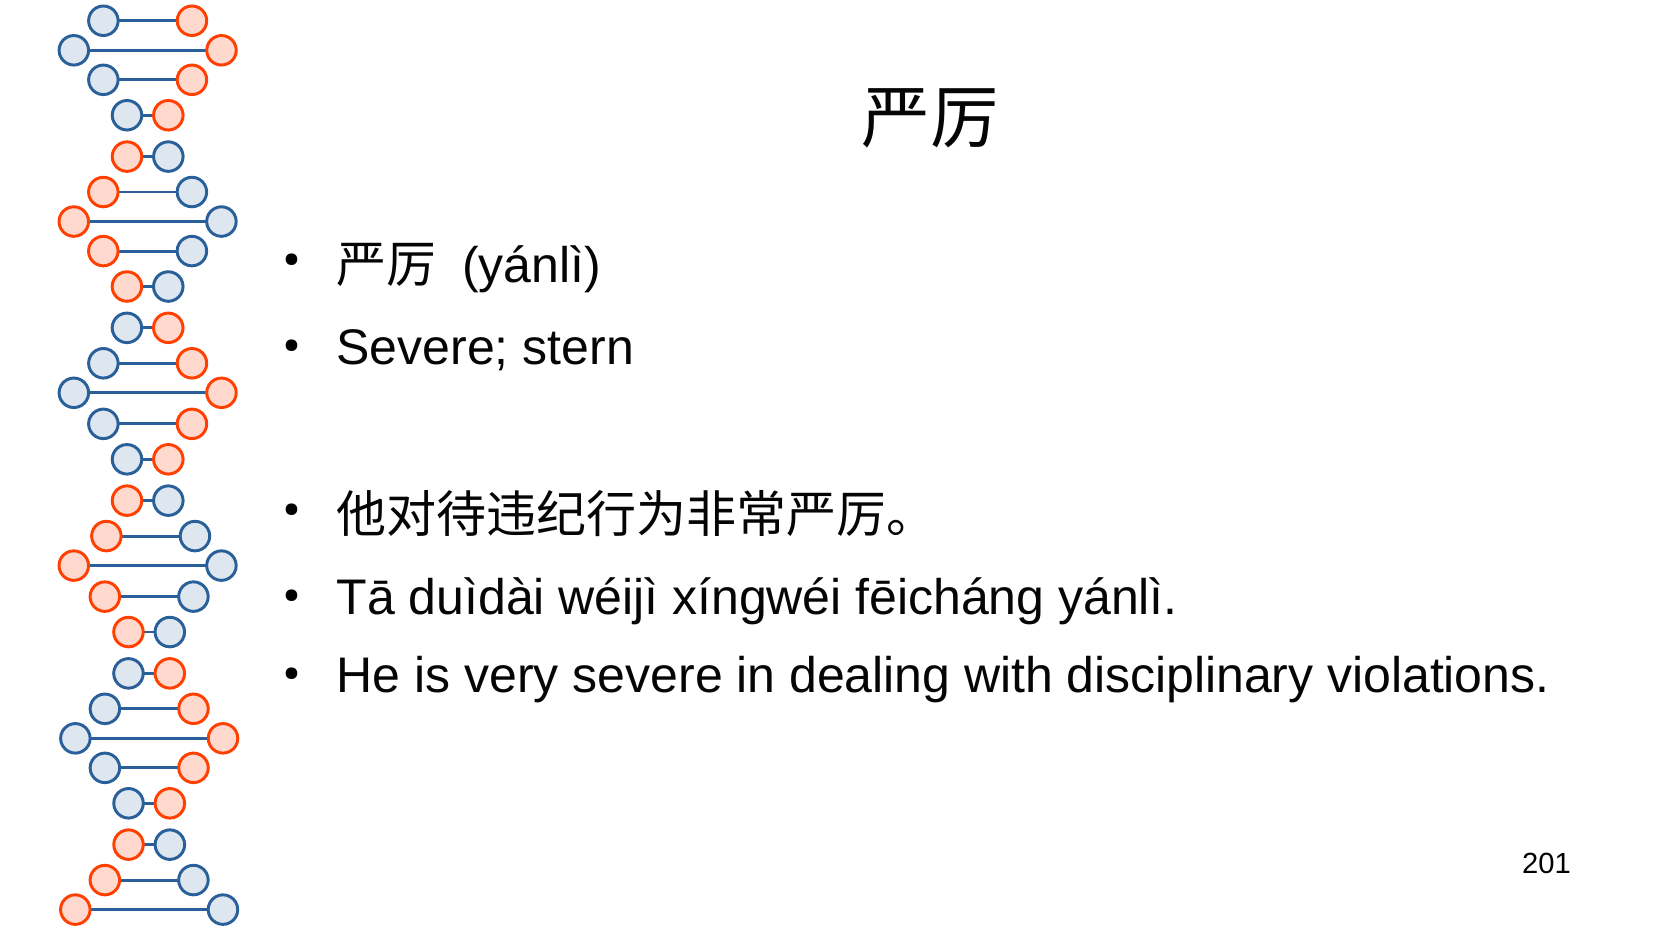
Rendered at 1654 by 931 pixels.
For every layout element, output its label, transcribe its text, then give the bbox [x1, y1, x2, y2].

list 严厉 (yánlì) Severe; stern 他对待违纪行为非常严厉。 Tā duìdài wéijì xíngwéi fēicháng yánlì. He is very severe in dealing with disciplinary violations. [265, 224, 1595, 764]
title 严厉 [265, 35, 1595, 189]
